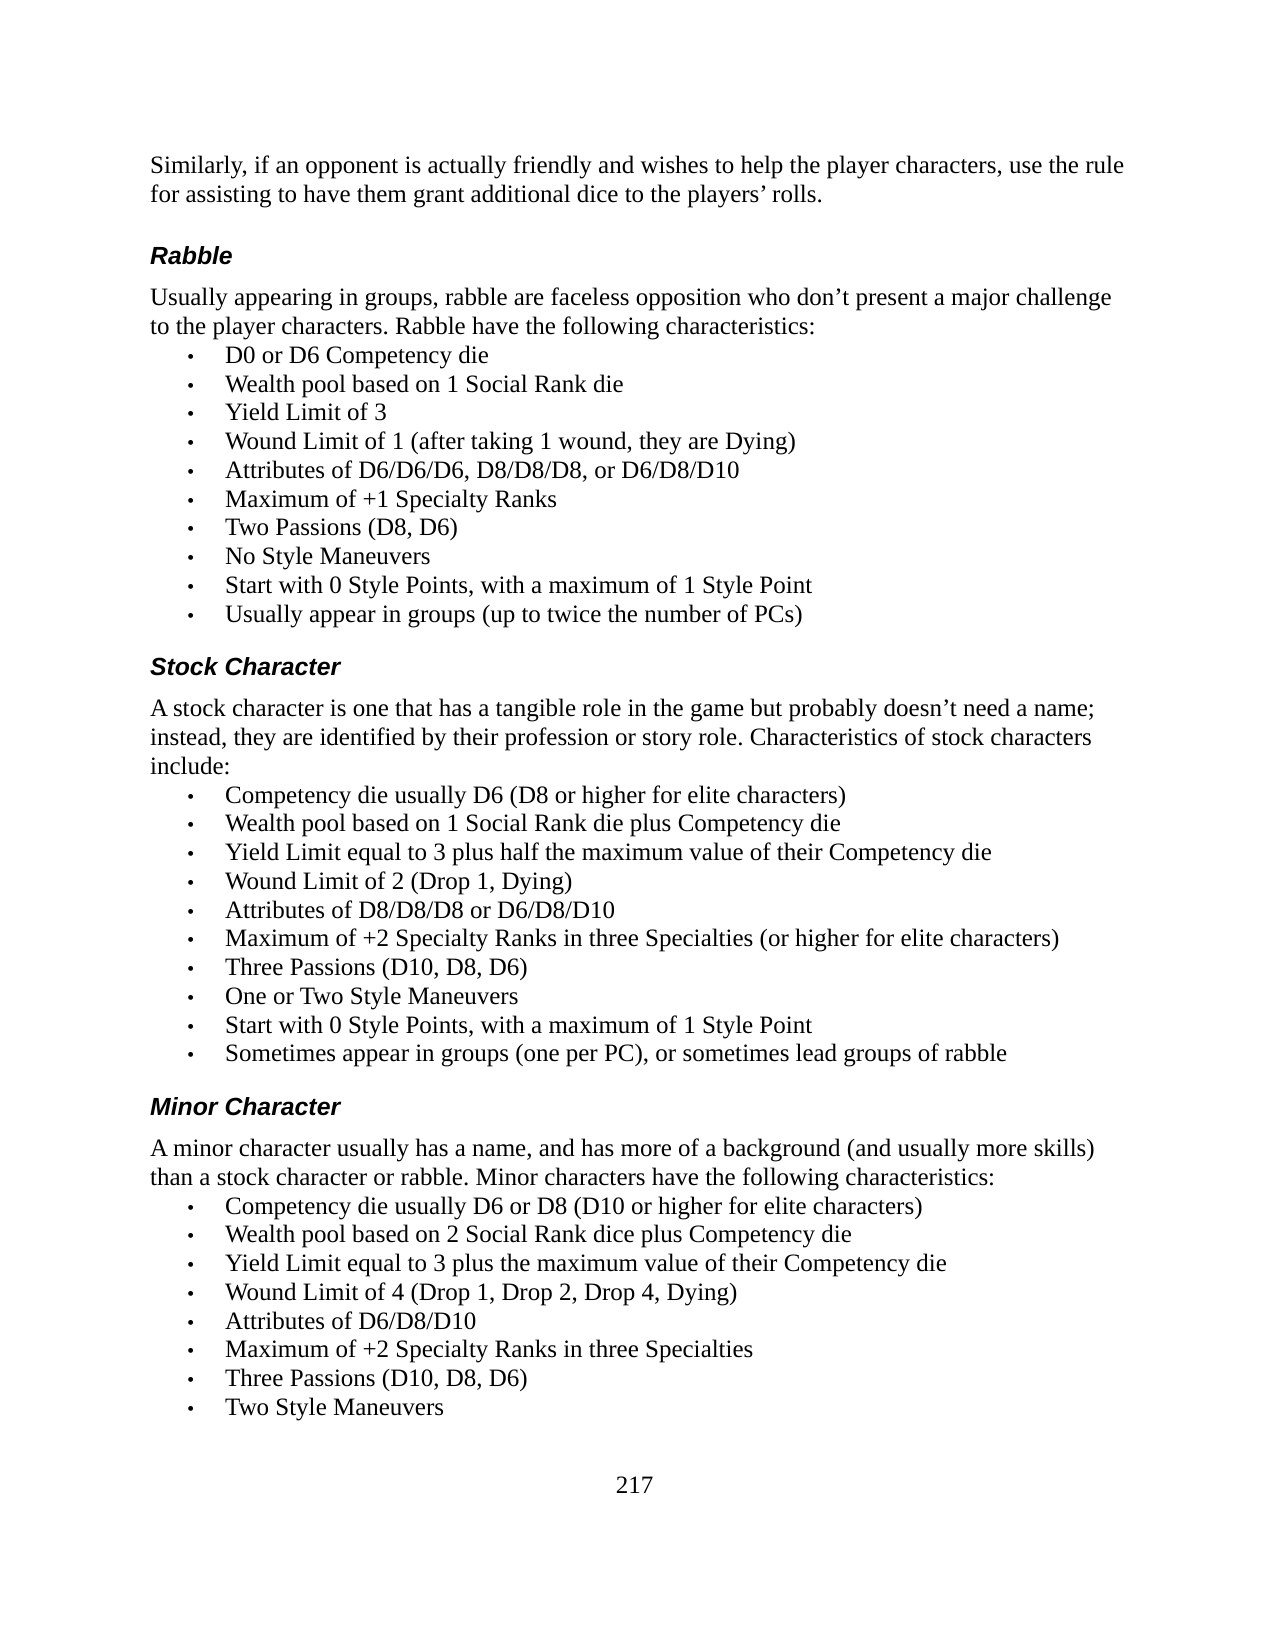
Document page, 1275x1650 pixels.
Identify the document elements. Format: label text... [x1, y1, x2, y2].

list Start with 0 Style Points, with a maximum of 1 Style Point [187, 1010, 1125, 1038]
text A minor character usually has a name, and has more of a background (and usually more skills) than a stock character or rabble. Minor characters have the following characteristics: [150, 1133, 1125, 1191]
text Usually appearing in groups, rabble are faceless opposition who don’t present a major challenge to the player characters. Rabble have the following characteristics: [150, 282, 1125, 340]
list Attributes of D6/D8/D10 [187, 1306, 1125, 1334]
list One or Two Style Maneuvers [187, 981, 1125, 1010]
list Yield Limit of 3 [187, 397, 1125, 426]
list Wound Limit of 2 (Drop 1, Dying) [187, 866, 1125, 895]
list Three Passions (D10, D8, D6) [187, 1363, 1125, 1392]
list Wound Limit of 4 (Drop 1, Drop 2, Drop 4, Dying) [187, 1277, 1125, 1306]
subtitle Stock Character [150, 652, 1125, 681]
text Similarly, if an opponent is actually friendly and wishes to help the player characters, use the rule for assisting to have them grant additional dice to the players’ rolls. [150, 150, 1125, 207]
text A stock character is one that has a tangible role in the game but probably doesn’t need a name; instead, they are identified by their profession or story role. Characteristics of stock characters include: [150, 693, 1125, 780]
list Three Passions (D10, D8, D6) [187, 952, 1125, 981]
list Maximum of +2 Specialty Ranks in three Specialties [187, 1334, 1125, 1363]
list D0 or D6 Competency die [187, 340, 1125, 369]
list Start with 0 Style Points, with a maximum of 1 Style Point [187, 570, 1125, 599]
list Yield Limit equal to 3 plus half the maximum value of their Competency die [187, 837, 1125, 866]
list No Style Maneuvers [187, 541, 1125, 570]
list Maximum of +1 Specialty Ranks [187, 484, 1125, 512]
subtitle Minor Character [150, 1092, 1125, 1121]
subtitle Rabble [150, 241, 1125, 270]
list Maximum of +2 Specialty Ranks in three Specialties (or higher for elite characters) [187, 923, 1125, 952]
list Attributes of D6/D6/D6, D8/D8/D8, or D6/D8/D10 [187, 455, 1125, 484]
list Sometimes appear in groups (one per PC), or sometimes lead groups of rabble [187, 1038, 1125, 1067]
list Wealth pool based on 1 Social Rank die [187, 369, 1125, 397]
list Wound Limit of 1 (after taking 1 wound, they are Dying) [187, 426, 1125, 455]
list Competency die usually D6 (D8 or higher for elite characters) [187, 780, 1125, 808]
list Wealth pool based on 1 Social Rank die plus Competency die [187, 808, 1125, 837]
list Competency die usually D6 or D8 (D10 or higher for elite characters) [187, 1191, 1125, 1219]
list Usually appear in groups (up to twice the number of PCs) [187, 599, 1125, 627]
list Attributes of D8/D8/D8 or D6/D8/D10 [187, 895, 1125, 923]
list Yield Limit equal to 3 plus the maximum value of their Competency die [187, 1248, 1125, 1277]
list Two Style Maneuvers [187, 1392, 1125, 1421]
list Two Passions (D8, D6) [187, 512, 1125, 541]
list Wealth pool based on 2 Social Rank dice plus Competency die [187, 1219, 1125, 1248]
